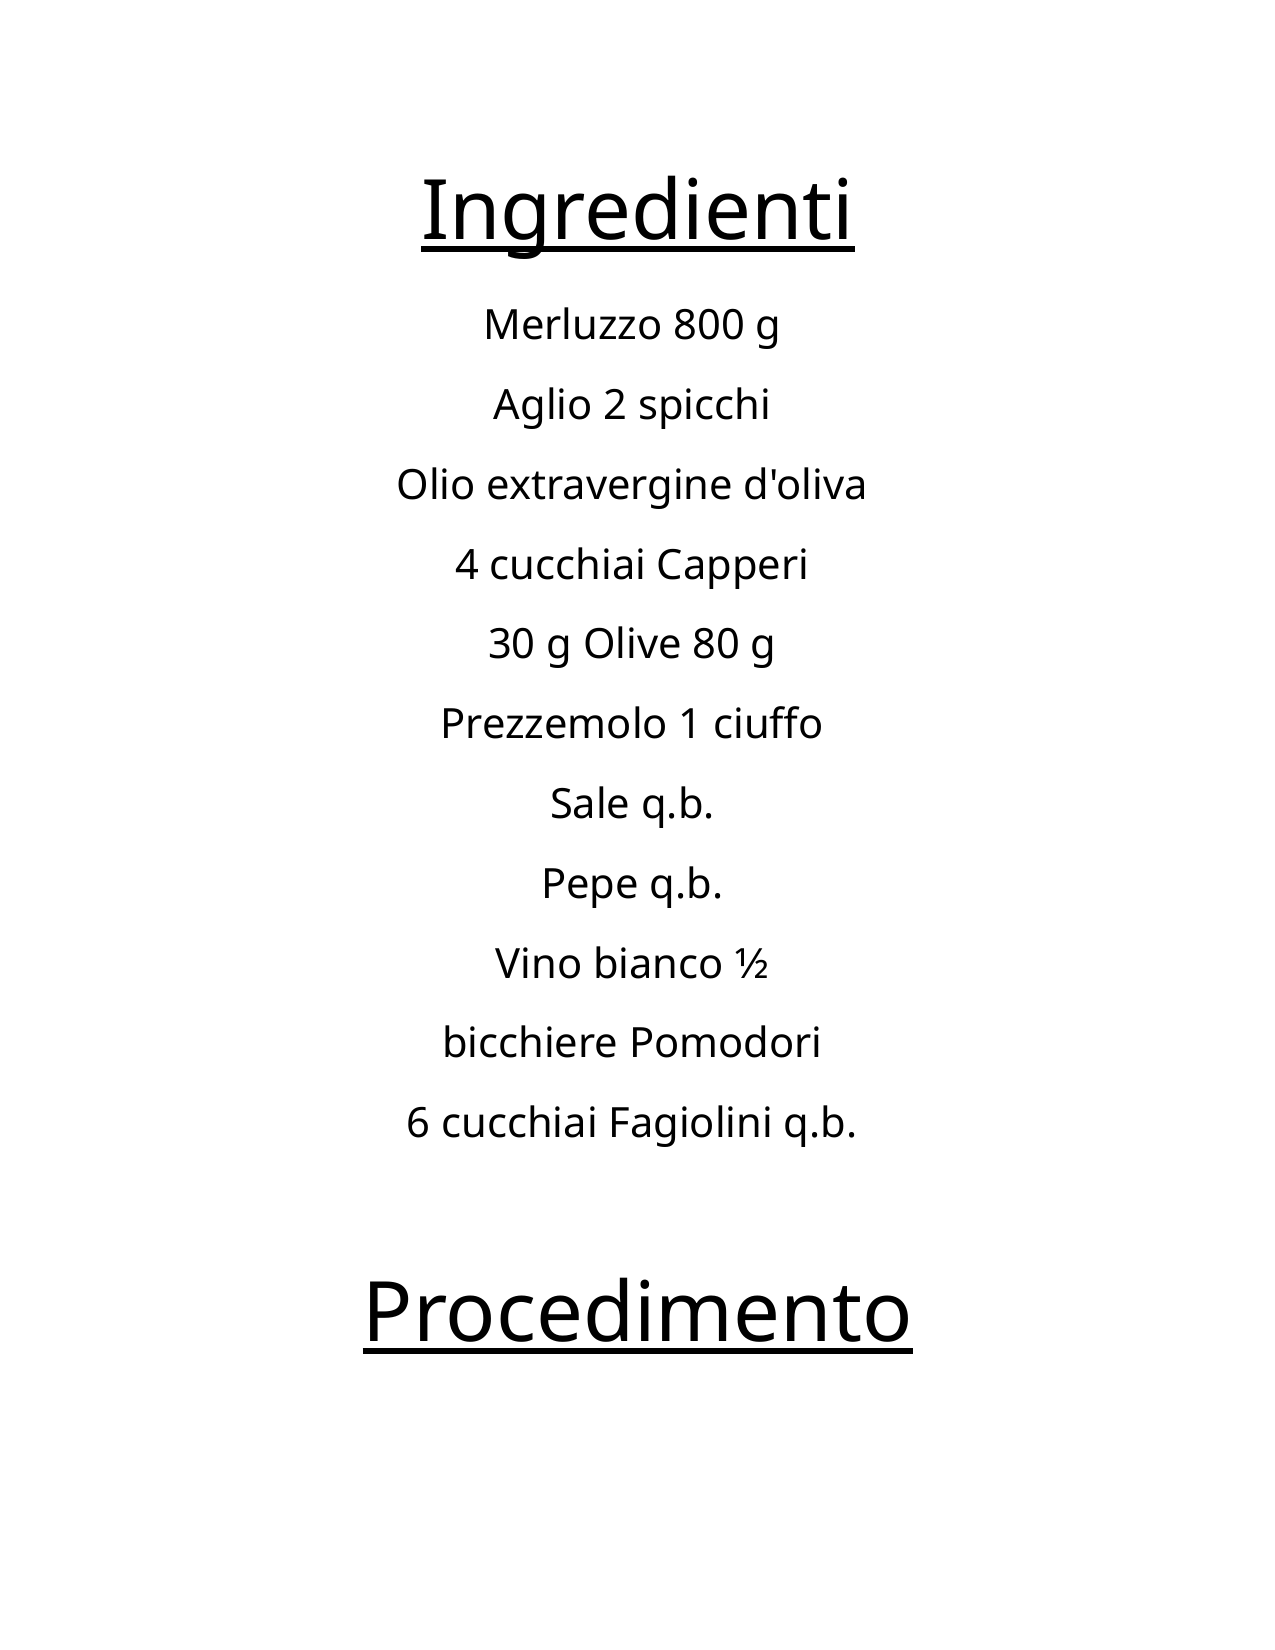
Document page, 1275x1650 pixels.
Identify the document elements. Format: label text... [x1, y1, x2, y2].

text Procedimento [150, 1253, 1125, 1366]
text Aglio 2 spicchi [150, 375, 1125, 432]
text 30 g Olive 80 g [150, 614, 1125, 671]
text 6 cucchiai Fagiolini q.b. [150, 1093, 1125, 1150]
text Vino bianco 1⁄2 [150, 933, 1125, 990]
text Ingredienti [150, 150, 1125, 263]
text Sale q.b. [150, 774, 1125, 831]
text bicchiere Pomodori [150, 1013, 1125, 1070]
text 4 cucchiai Capperi [150, 534, 1125, 591]
text Pepe q.b. [150, 854, 1125, 910]
text Prezzemolo 1 ciuffo [150, 694, 1125, 751]
text Merluzzo 800 g [150, 295, 1125, 352]
text Olio extravergine d'oliva [150, 455, 1125, 511]
